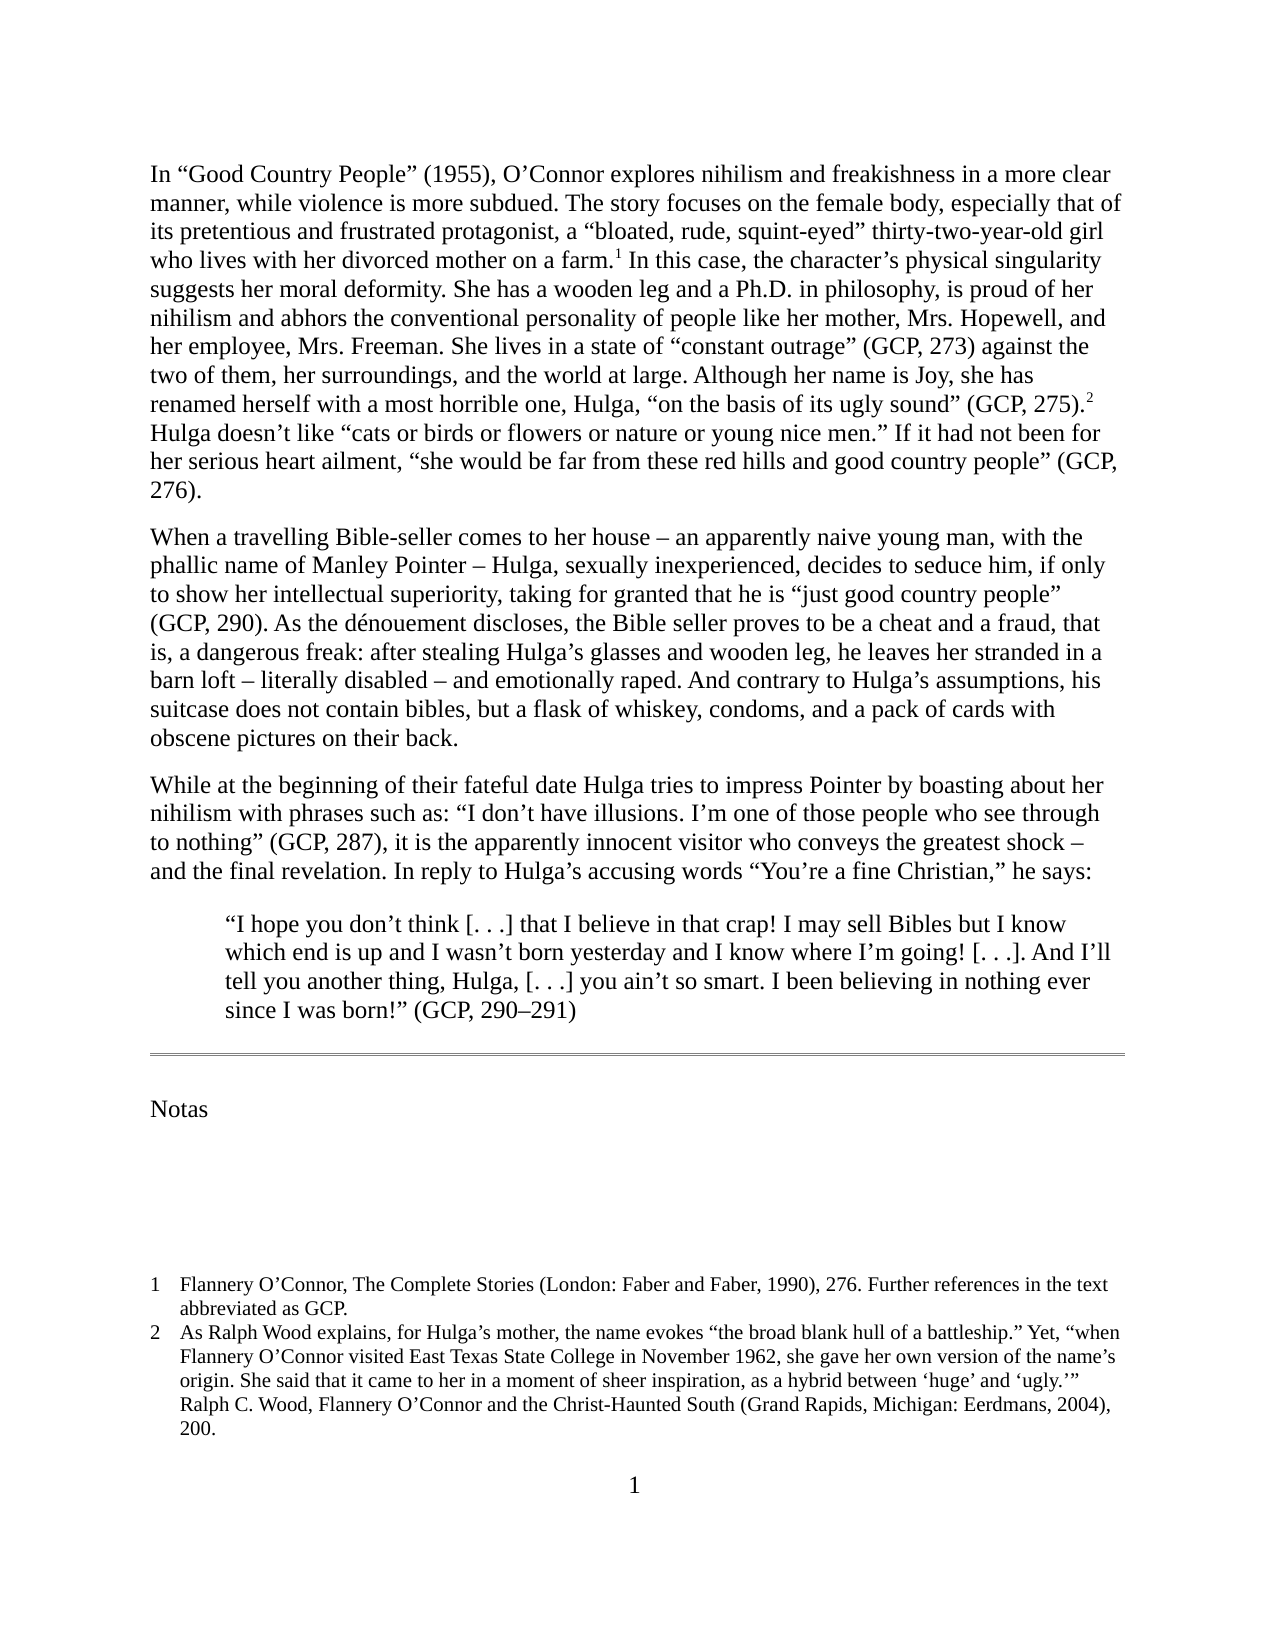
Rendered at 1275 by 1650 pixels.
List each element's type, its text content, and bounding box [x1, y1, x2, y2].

text In “Good Country People” (1955), O’Connor explores nihilism and freakishness in a more clear manner, while violence is more subdued. The story focuses on the female body, especially that of its pretentious and frustrated protagonist, a “bloated, rude, squint-eyed” thirty-two-year-old girl who lives with her divorced mother on a farm. In this case, the character’s physical singularity suggests her moral deformity. She has a wooden leg and a Ph.D. in philosophy, is proud of her nihilism and abhors the conventional personality of people like her mother, Mrs. Hopewell, and her employee, Mrs. Freeman. She lives in a state of “constant outrage” (GCP, 273) against the two of them, her surroundings, and the world at large. Although her name is Joy, she has renamed herself with a most horrible one, Hulga, “on the basis of its ugly sound” (GCP, 275). Hulga doesn’t like “cats or birds or flowers or nature or young nice men.” If it had not been for her serious heart ailment, “she would be far from these red hills and good country people” (GCP, 276). [150, 159, 1125, 504]
text Notas [150, 1094, 1125, 1123]
text While at the beginning of their fateful date Hulga tries to impress Pointer by boasting about her nihilism with phrases such as: “I don’t have illusions. I’m one of those people who see through to nothing” (GCP, 287), it is the apparently innocent visitor who conveys the greatest shock – and the final revelation. In reply to Hulga’s accusing words “You’re a fine Christian,” he says: [150, 770, 1125, 885]
text Flannery O’Connor, The Complete Stories (London: Faber and Faber, 1990), 276. Further references in the text abbreviated as GCP. [150, 1272, 1125, 1320]
text When a travelling Bible-seller comes to her house – an apparently naive young man, with the phallic name of Manley Pointer – Hulga, sexually inexperienced, decides to seduce him, if only to show her intellectual superiority, taking for granted that he is “just good country people” (GCP, 290). As the dénouement discloses, the Bible seller proves to be a cheat and a fraud, that is, a dangerous freak: after stealing Hulga’s glasses and wooden leg, he leaves her stranded in a barn loft – literally disabled – and emotionally raped. And contrary to Hulga’s assumptions, his suitcase does not contain bibles, but a flask of whiskey, condoms, and a pack of cards with obscene pictures on their back. [150, 522, 1125, 752]
text As Ralph Wood explains, for Hulga’s mother, the name evokes “the broad blank hull of a battleship.” Yet, “when Flannery O’Connor visited East Texas State College in November 1962, she gave her own version of the name’s origin. She said that it came to her in a moment of sheer inspiration, as a hybrid between ‘huge’ and ‘ugly.’” Ralph C. Wood, Flannery O’Connor and the Christ-Haunted South (Grand Rapids, Michigan: Eerdmans, 2004), 200. [150, 1320, 1125, 1440]
text “I hope you don’t think [. . .] that I believe in that crap! I may sell Bibles but I know which end is up and I wasn’t born yesterday and I know where I’m going! [. . .]. And I’ll tell you another thing, Hulga, [. . .] you ain’t so smart. I been believing in nothing ever since I was born!” (GCP, 290–291) [225, 909, 1125, 1024]
